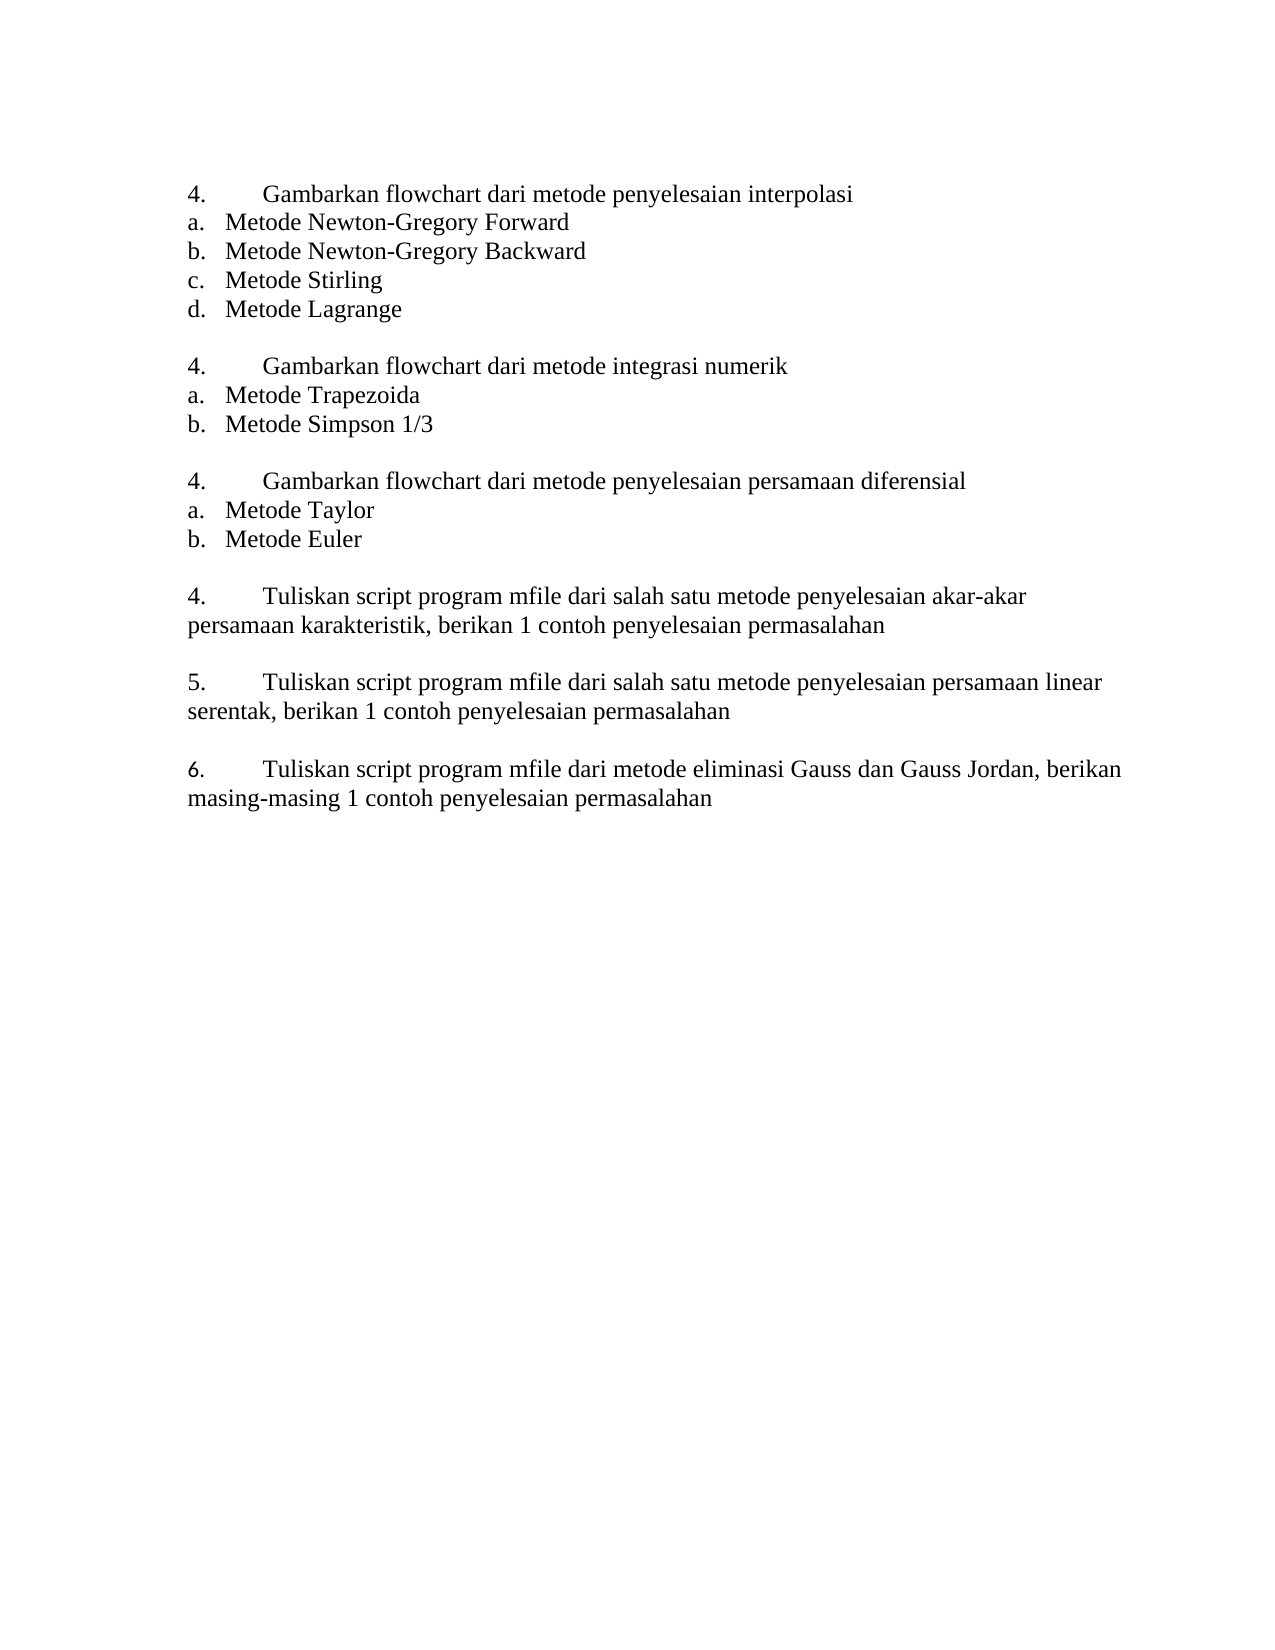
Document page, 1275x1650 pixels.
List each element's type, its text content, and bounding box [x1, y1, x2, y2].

list Metode Trapezoida [187, 380, 1125, 409]
list Metode Stirling [187, 265, 1125, 294]
list Metode Euler [187, 524, 1125, 552]
list Metode Newton-Gregory Forward [187, 207, 1125, 236]
list Gambarkan flowchart dari metode integrasi numerik [187, 351, 1125, 380]
list Tuliskan script program mfile dari metode eliminasi Gauss dan Gauss Jordan, berikan masing-masing 1 contoh penyelesaian permasalahan [187, 754, 1125, 812]
list Gambarkan flowchart dari metode penyelesaian persamaan diferensial [187, 466, 1125, 495]
list Tuliskan script program mfile dari salah satu metode penyelesaian akar-akar persamaan karakteristik, berikan 1 contoh penyelesaian permasalahan [187, 581, 1125, 639]
list Tuliskan script program mfile dari salah satu metode penyelesaian persamaan linear serentak, berikan 1 contoh penyelesaian permasalahan [187, 667, 1125, 725]
list Metode Lagrange [187, 294, 1125, 322]
list Gambarkan flowchart dari metode penyelesaian interpolasi [187, 179, 1125, 207]
list Metode Taylor [187, 495, 1125, 524]
list Metode Simpson 1/3 [187, 409, 1125, 437]
list Metode Newton-Gregory Backward [187, 236, 1125, 265]
